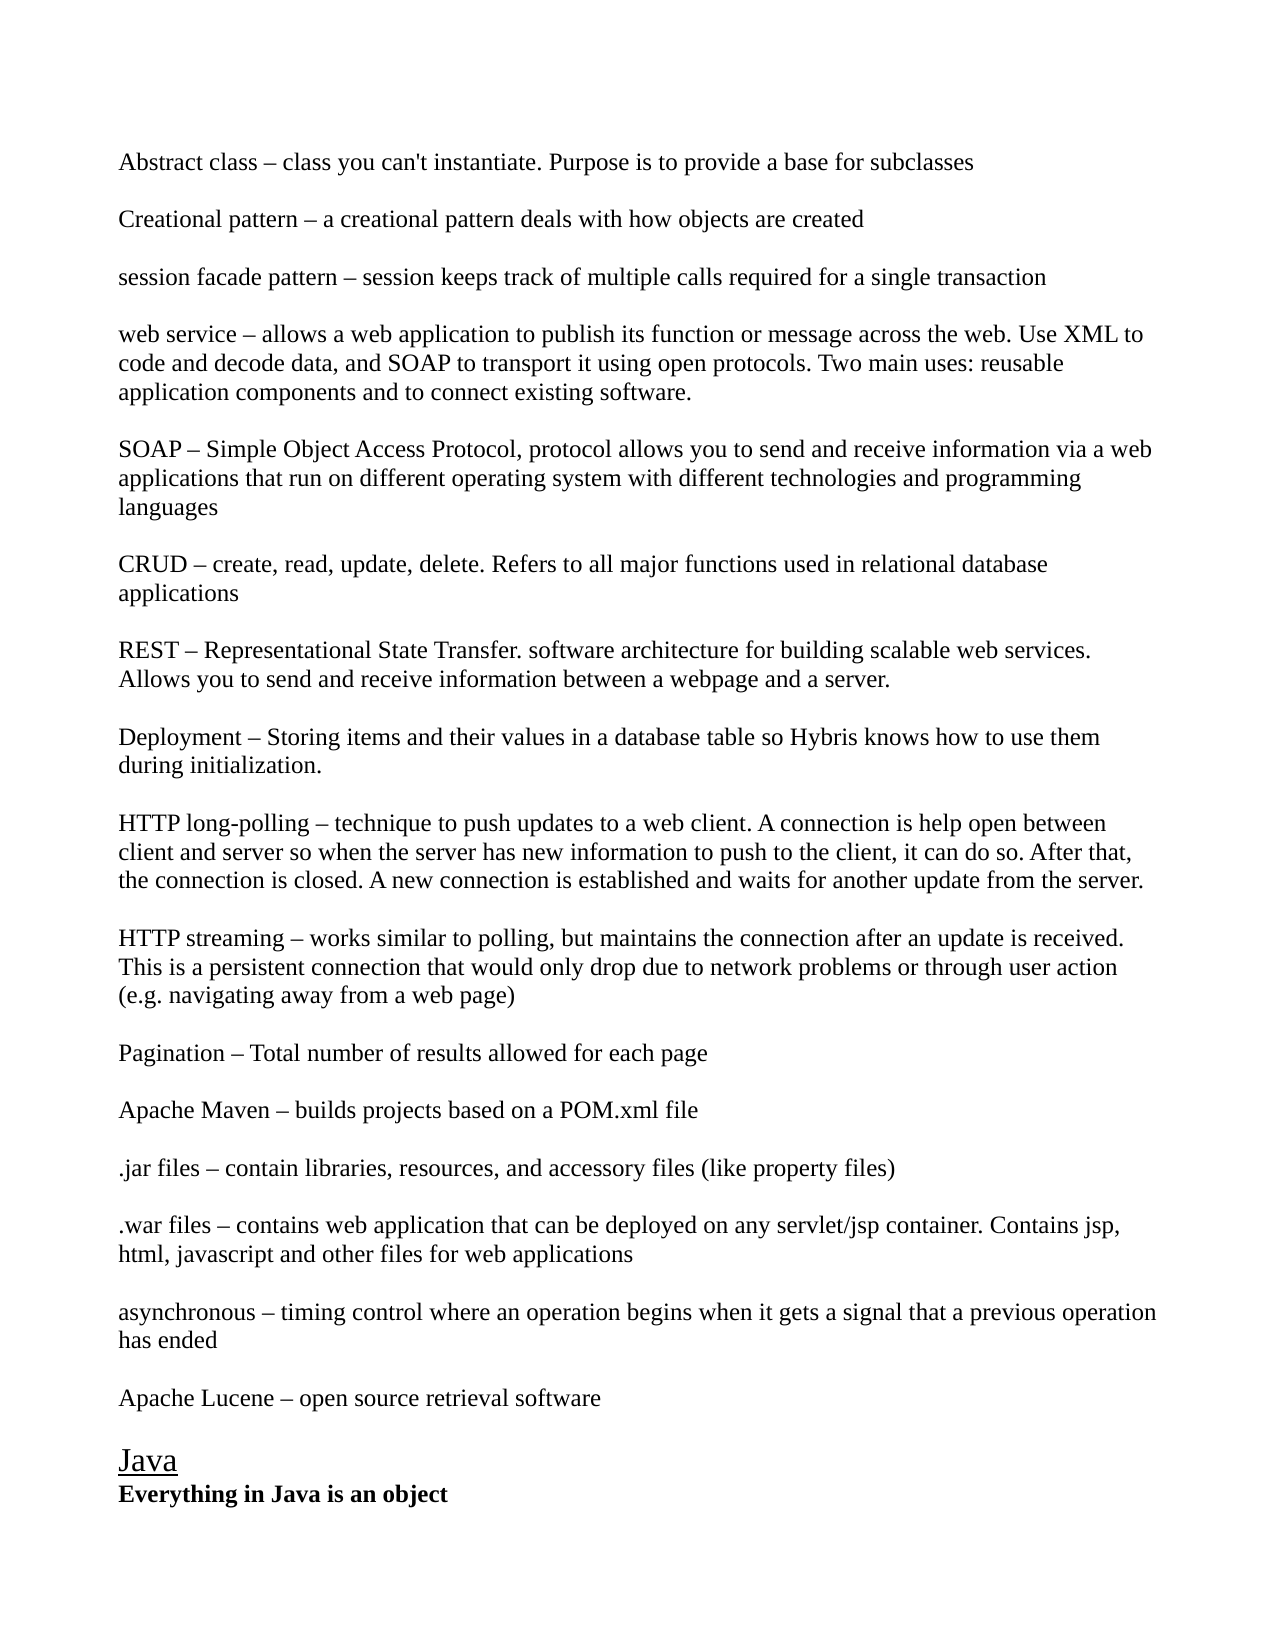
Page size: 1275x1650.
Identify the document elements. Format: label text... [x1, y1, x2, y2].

text Java [118, 1441, 1157, 1479]
text asynchronous – timing control where an operation begins when it gets a signal that a previous operation has ended [118, 1297, 1157, 1354]
text .war files – contains web application that can be deployed on any servlet/jsp container. Contains jsp, html, javascript and other files for web applications [118, 1211, 1157, 1268]
text CRUD – create, read, update, delete. Refers to all major functions used in relational database applications [118, 549, 1157, 607]
text Creational pattern – a creational pattern deals with how objects are created [118, 204, 1157, 233]
text Apache Maven – builds projects based on a POM.xml file [118, 1096, 1157, 1124]
text web service – allows a web application to publish its function or message across the web. Use XML to code and decode data, and SOAP to transport it using open protocols. Two main uses: reusable application components and to connect existing software. [118, 319, 1157, 406]
text Abstract class – class you can't instantiate. Purpose is to provide a base for subclasses [118, 147, 1157, 176]
text .jar files – contain libraries, resources, and accessory files (like property files) [118, 1153, 1157, 1182]
text REST – Representational State Transfer. software architecture for building scalable web services. Allows you to send and receive information between a webpage and a server. [118, 636, 1157, 693]
text Deployment – Storing items and their values in a database table so Hybris knows how to use them during initialization. [118, 722, 1157, 779]
text SOAP – Simple Object Access Protocol, protocol allows you to send and receive information via a web applications that run on different operating system with different technologies and programming languages [118, 434, 1157, 521]
text session facade pattern – session keeps track of multiple calls required for a single transaction [118, 262, 1157, 291]
text HTTP long-polling – technique to push updates to a web client. A connection is help open between client and server so when the server has new information to push to the client, it can do so. After that, the connection is closed. A new connection is established and waits for another update from the server. [118, 808, 1157, 894]
text Everything in Java is an object [118, 1479, 1157, 1508]
text Pagination – Total number of results allowed for each page [118, 1038, 1157, 1067]
text Apache Lucene – open source retrieval software [118, 1383, 1157, 1412]
text HTTP streaming – works similar to polling, but maintains the connection after an update is received. This is a persistent connection that would only drop due to network problems or through user action (e.g. navigating away from a web page) [118, 923, 1157, 1009]
